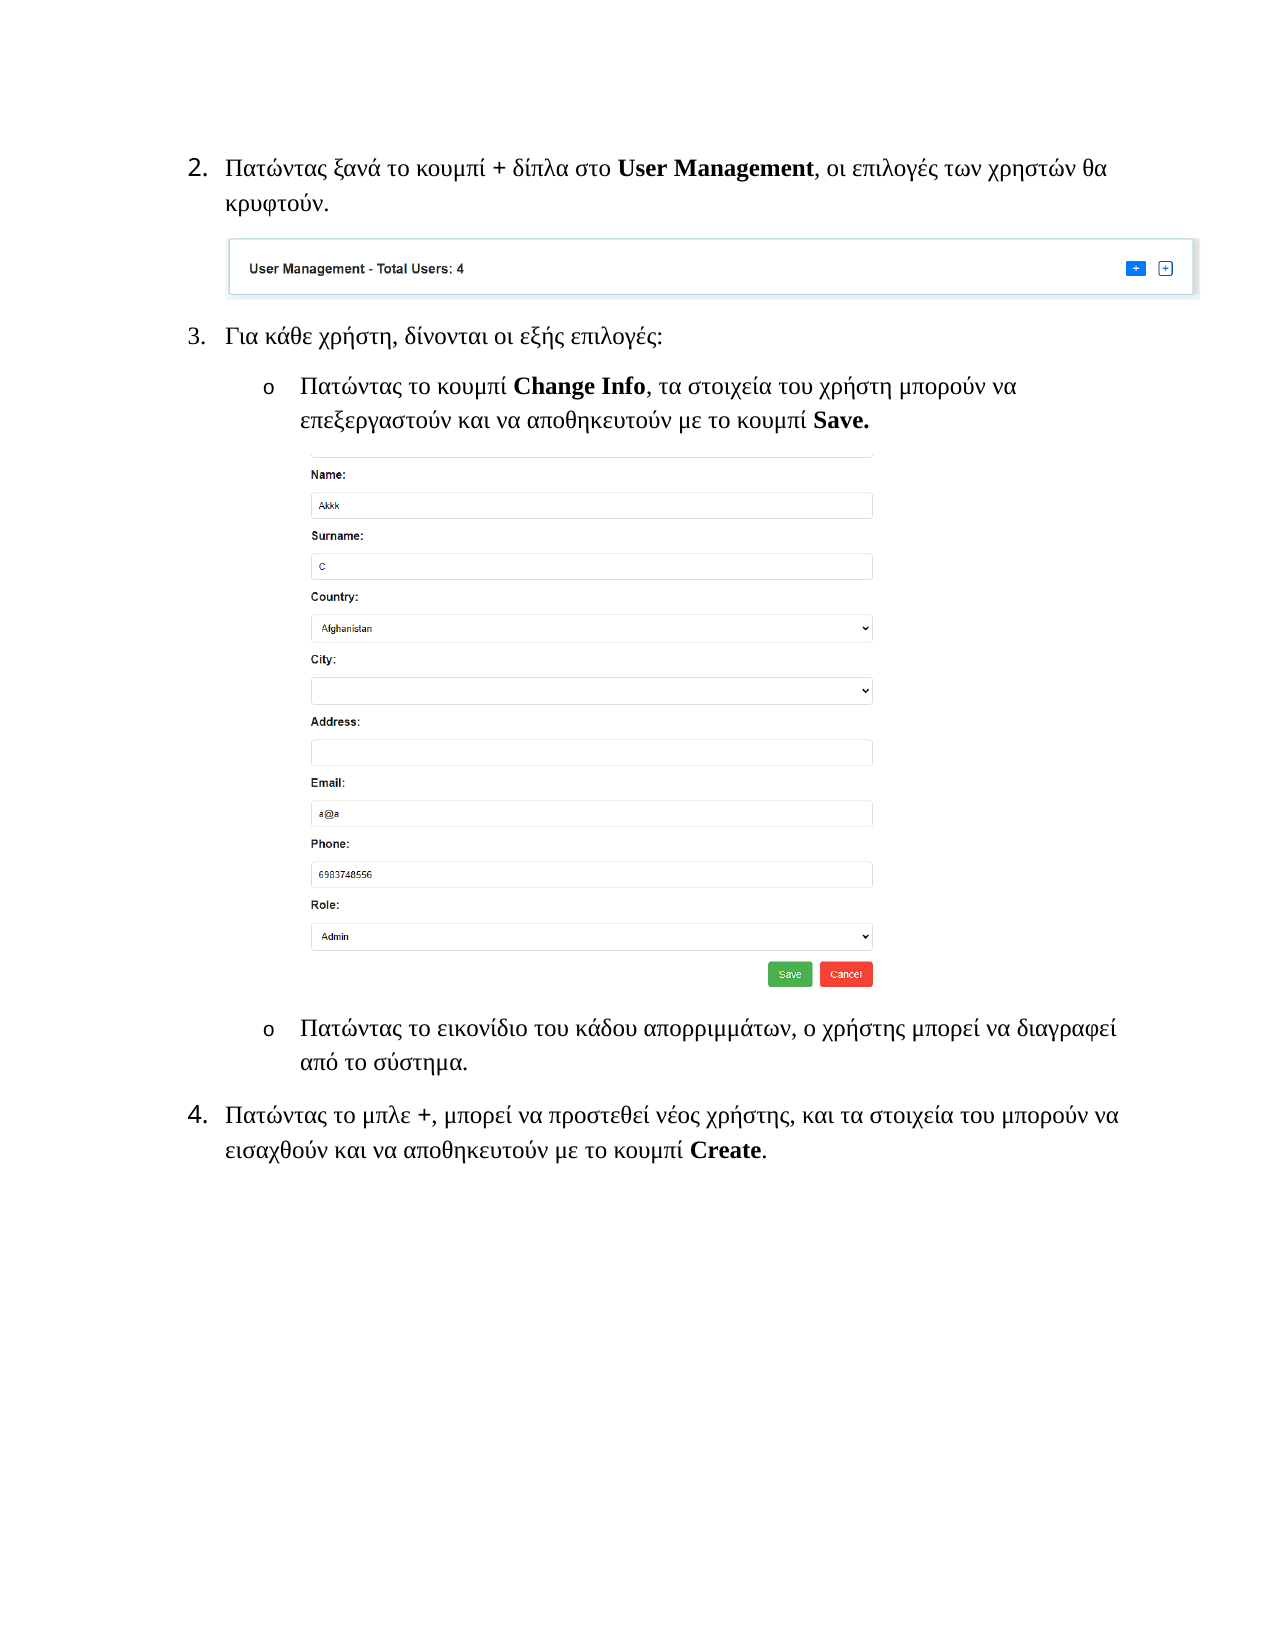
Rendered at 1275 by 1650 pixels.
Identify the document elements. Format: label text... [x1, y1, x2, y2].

list Πατώντας το κουμπί Change Info, τα στοιχεία του χρήστη μπορούν να επεξεργαστούν και να αποθηκευτούν με το κουμπί Save. [262, 371, 1125, 433]
list Πατώντας ξανά το κουμπί + δίπλα στο User Management, οι επιλογές των χρηστών θα κρυφτούν. [187, 150, 1125, 217]
list Πατώντας το εικονίδιο του κάδου απορριμμάτων, ο χρήστης μπορεί να διαγραφεί από το σύστημα. [262, 1013, 1125, 1076]
list Πατώντας το μπλε +, μπορεί να προστεθεί νέος χρήστης, και τα στοιχεία του μπορούν να εισαχθούν και να αποθηκευτούν με το κουμπί Create. [187, 1097, 1125, 1164]
list Για κάθε χρήστη, δίνονται οι εξής επιλογές: [187, 321, 1125, 350]
